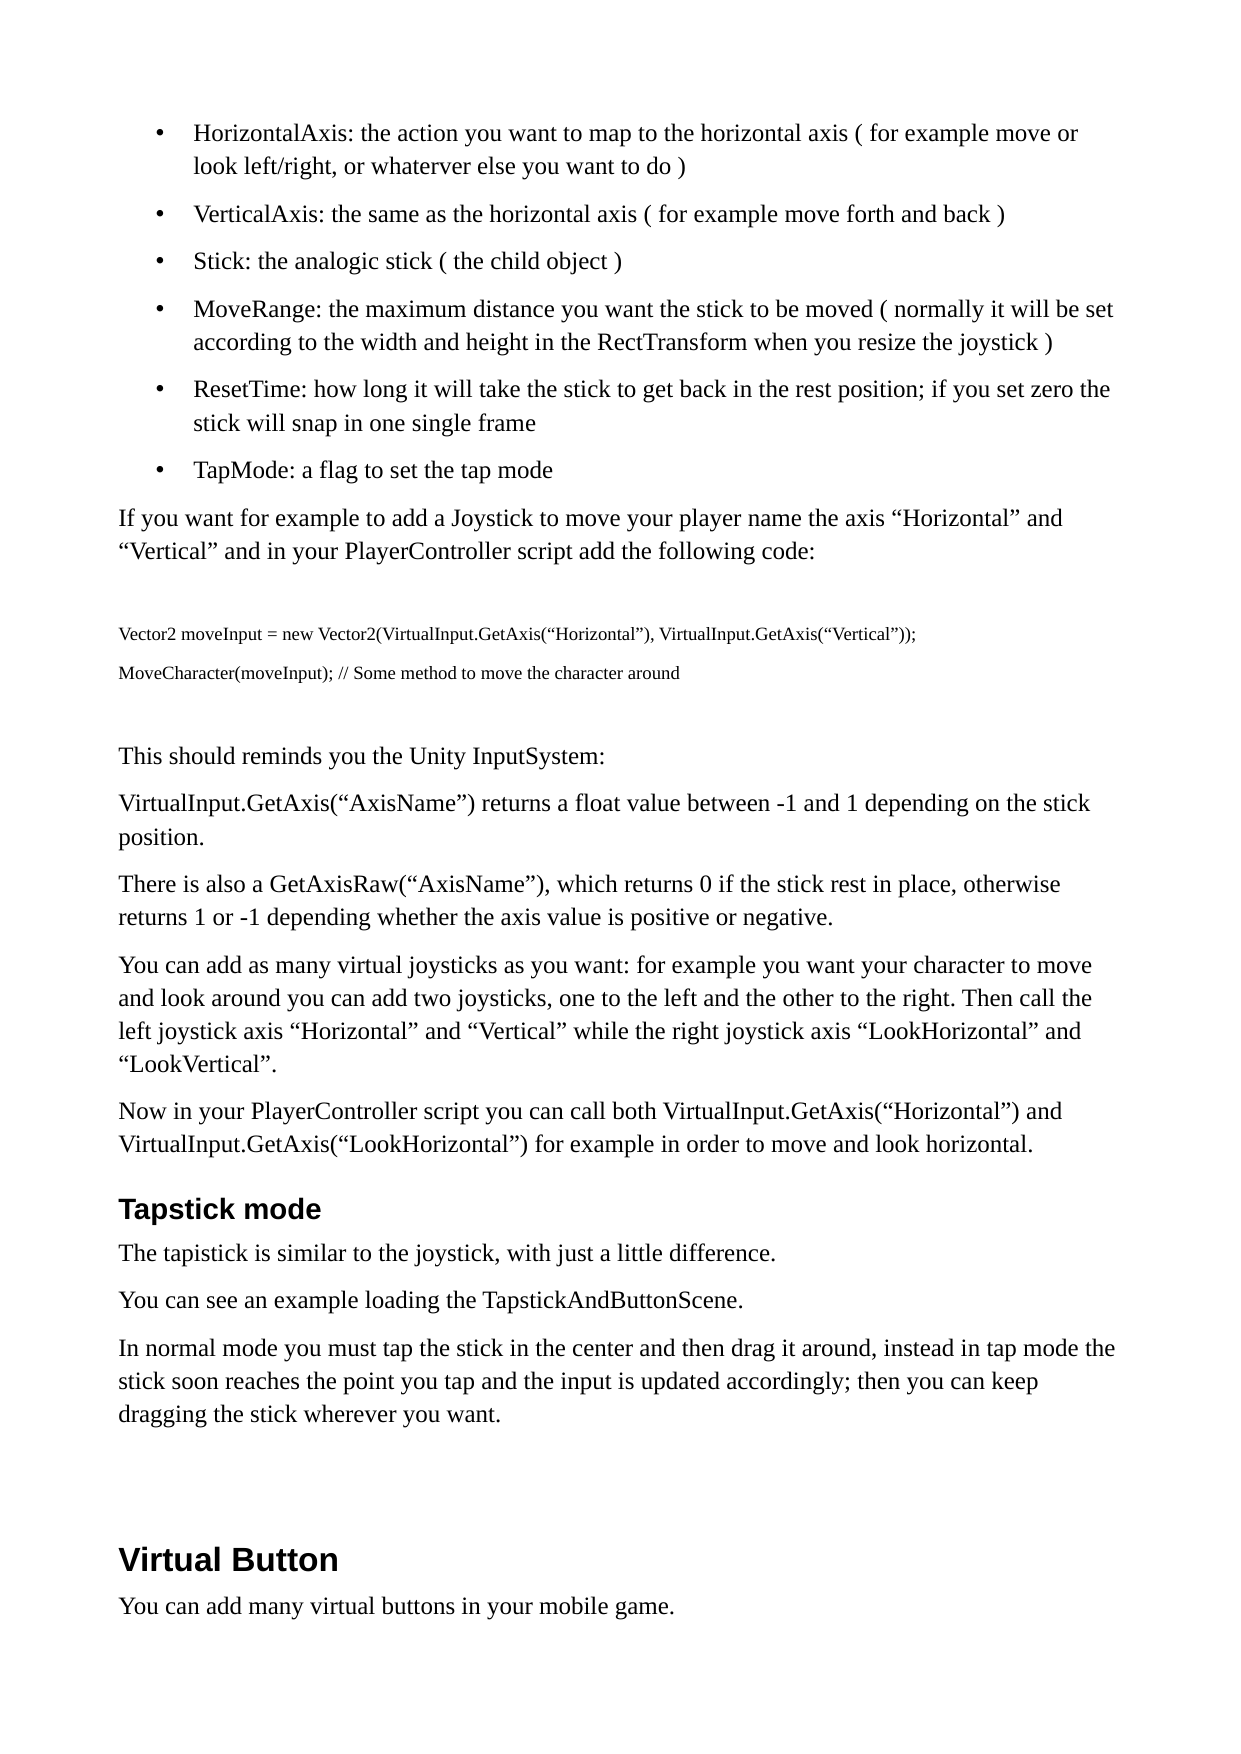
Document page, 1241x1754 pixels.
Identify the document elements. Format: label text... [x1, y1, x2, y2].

text In normal mode you must tap the stick in the center and then drag it around, instead in tap mode the stick soon reaches the point you tap and the input is updated accordingly; then you can keep dragging the stick wherever you want. [118, 1333, 1122, 1428]
text You can see an example loading the TapstickAndButtonScene. [118, 1286, 1122, 1314]
subtitle Tapstick mode [118, 1192, 1122, 1225]
list MoveRange: the maximum distance you want the stick to be moved ( normally it will be set according to the width and height in the RectTransform when you resize the joystick ) [156, 294, 1122, 356]
list ResetTime: how long it will take the stick to get back in the rest position; if you set zero the stick will snap in one single frame [156, 374, 1122, 436]
list TapMode: a flag to set the tap mode [156, 455, 1122, 484]
text The tapistick is similar to the joystick, with just a little difference. [118, 1238, 1122, 1267]
text You can add many virtual buttons in your mobile game. [118, 1591, 1122, 1619]
text There is also a GetAxisRaw(“AxisName”), which returns 0 if the stick rest in place, otherwise returns 1 or -1 depending whether the axis value is positive or negative. [118, 869, 1122, 931]
text VirtualInput.GetAxis(“AxisName”) returns a float value between -1 and 1 depending on the stick position. [118, 788, 1122, 850]
subtitle Virtual Button [118, 1539, 1122, 1578]
text MoveCharacter(moveInput); // Some method to move the character around [118, 662, 1122, 684]
list Stick: the analogic stick ( the child object ) [156, 246, 1122, 275]
text Vector2 moveInput = new Vector2(VirtualInput.GetAxis(“Horizontal”), VirtualInput.GetAxis(“Vertical”)); [118, 623, 1122, 644]
text If you want for example to add a Joystick to move your player name the axis “Horizontal” and “Vertical” and in your PlayerController script add the following code: [118, 503, 1122, 564]
text Now in your PlayerController script you can call both VirtualInput.GetAxis(“Horizontal”) and VirtualInput.GetAxis(“LookHorizontal”) for example in order to move and look horizontal. [118, 1096, 1122, 1158]
text This should reminds you the Unity InputSystem: [118, 741, 1122, 770]
text You can add as many virtual joysticks as you want: for example you want your character to move and look around you can add two joysticks, one to the left and the other to the right. Then call the left joystick axis “Horizontal” and “Vertical” while the right joystick axis “LookHorizontal” and “LookVertical”. [118, 950, 1122, 1078]
list HorizontalAxis: the action you want to map to the horizontal axis ( for example move or look left/right, or whaterver else you want to do ) [156, 118, 1122, 180]
list VerticalAxis: the same as the horizontal axis ( for example move forth and back ) [156, 199, 1122, 227]
